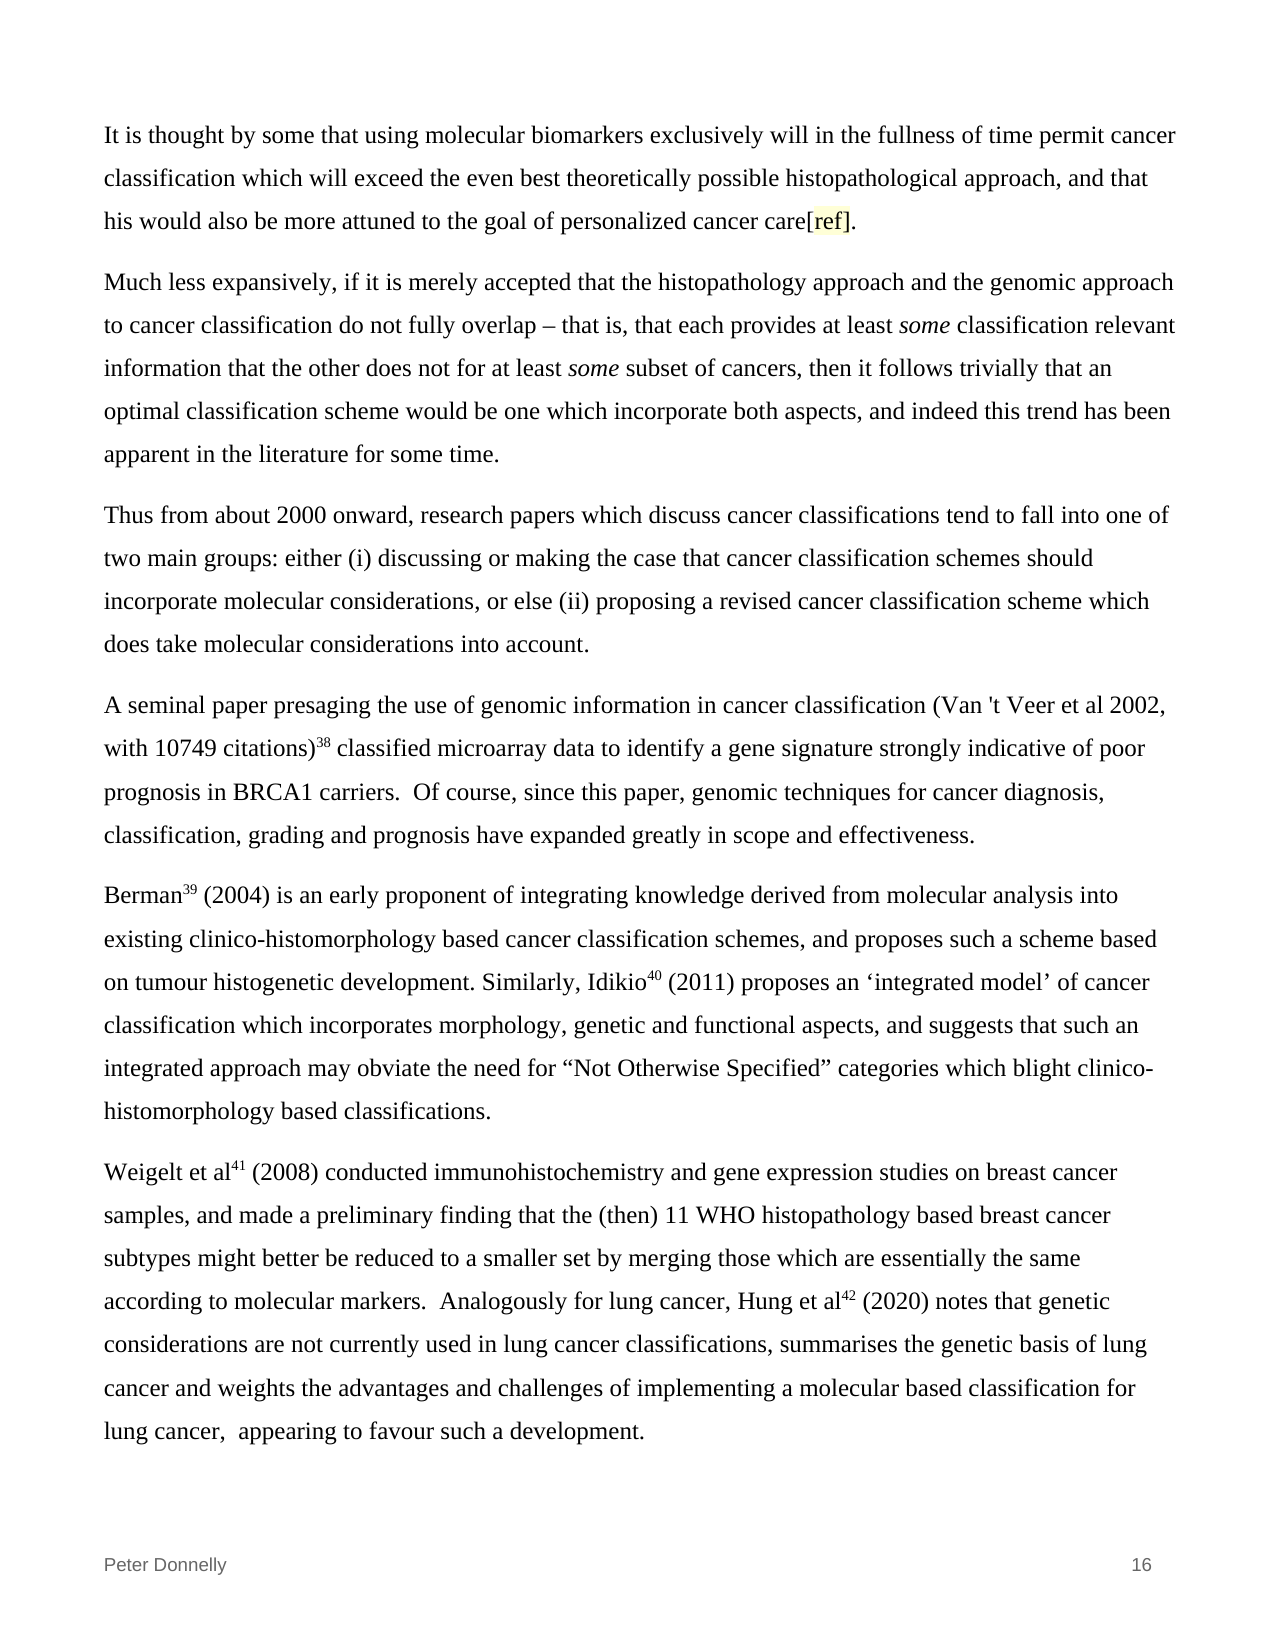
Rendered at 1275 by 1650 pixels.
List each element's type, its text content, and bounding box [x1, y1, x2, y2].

text Thus from about 2000 onward, research papers which discuss cancer classifications tend to fall into one of two main groups: either (i) discussing or making the case that cancer classification schemes should incorporate molecular considerations, or else (ii) proposing a revised cancer classification scheme which does take molecular considerations into account. [103, 500, 1181, 658]
text Much less expansively, if it is merely accepted that the histopathology approach and the genomic approach to cancer classification do not fully overlap – that is, that each provides at least some classification relevant information that the other does not for at least some subset of cancers, then it follows trivially that an optimal classification scheme would be one which incorporate both aspects, and indeed this trend has been apparent in the literature for some time. [103, 267, 1181, 468]
text Berman (2004) is an early proponent of integrating knowledge derived from molecular analysis into existing clinico-histomorphology based cancer classification schemes, and proposes such a scheme based on tumour histogenetic development. Similarly, Idikio (2011) proposes an ‘integrated model’ of cancer classification which incorporates morphology, genetic and functional aspects, and suggests that such an integrated approach may obviate the need for “Not Otherwise Specified” categories which blight clinico-histomorphology based classifications. [103, 881, 1181, 1125]
text It is thought by some that using molecular biomarkers exclusively will in the fullness of time permit cancer classification which will exceed the even best theoretically possible histopathological approach, and that his would also be more attuned to the goal of personalized cancer care[ref]. [103, 120, 1181, 235]
text Weigelt et al (2008) conducted immunohistochemistry and gene expression studies on breast cancer samples, and made a preliminary finding that the (then) 11 WHO histopathology based breast cancer subtypes might better be reduced to a smaller set by merging those which are essentially the same according to molecular markers. Analogously for lung cancer, Hung et al (2020) notes that genetic considerations are not currently used in lung cancer classifications, summarises the genetic basis of lung cancer and weights the advantages and challenges of implementing a molecular based classification for lung cancer, appearing to favour such a development. [103, 1157, 1181, 1444]
text A seminal paper presaging the use of genomic information in cancer classification (Van 't Veer et al 2002, with 10749 citations) classified microarray data to identify a gene signature strongly indicative of poor prognosis in BRCA1 carriers. Of course, since this paper, genomic techniques for cancer diagnosis, classification, grading and prognosis have expanded greatly in scope and effectiveness. [103, 690, 1181, 848]
